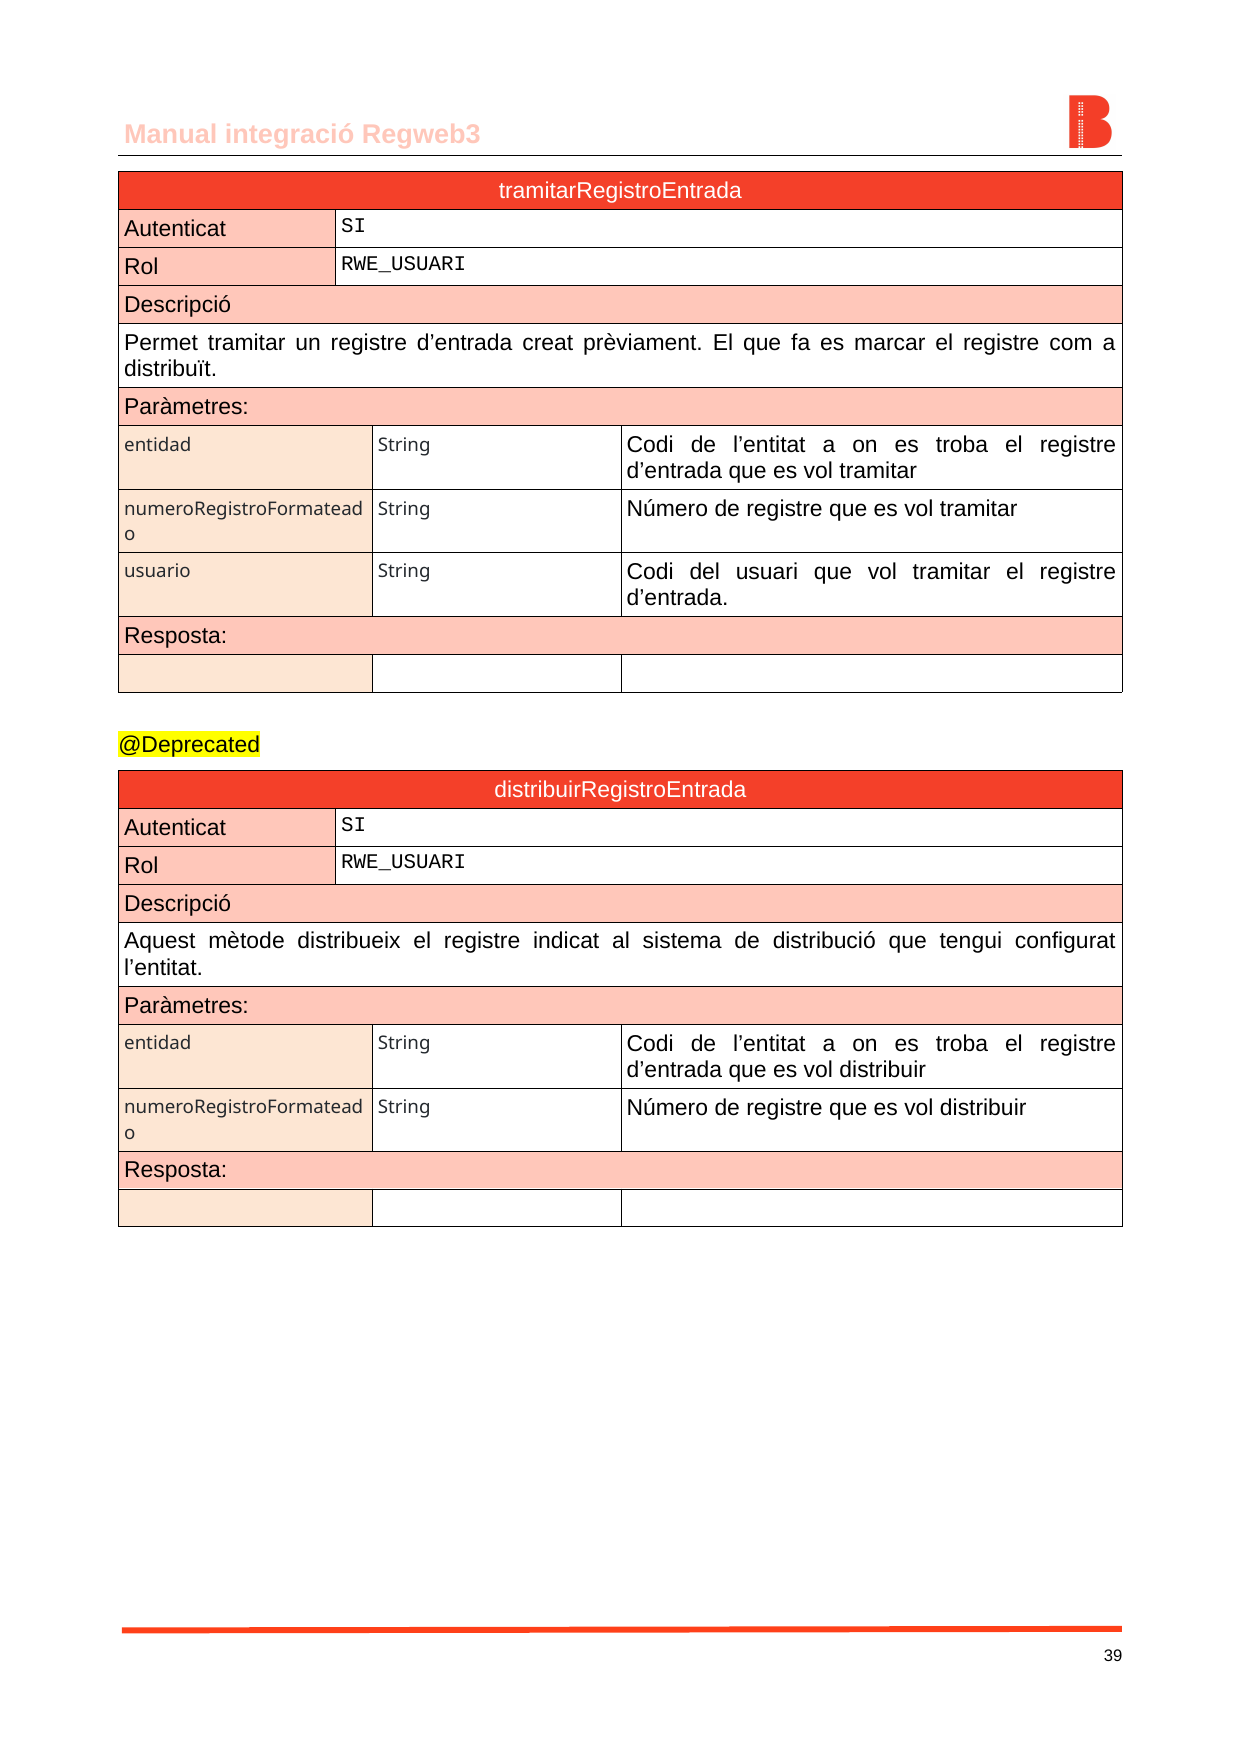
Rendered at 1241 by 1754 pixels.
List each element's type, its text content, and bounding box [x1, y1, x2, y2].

table_cell [119, 655, 372, 692]
table_cell Autenticat [119, 809, 335, 846]
table_cell Resposta: [119, 617, 1122, 654]
table_cell Paràmetres: [119, 987, 1122, 1024]
table_cell Codi del usuari que vol tramitar el registre d’entrada. [622, 553, 1122, 616]
table_cell Descripció [119, 286, 1122, 323]
picture [1063, 94, 1117, 150]
table_cell Número de registre que es vol tramitar [622, 490, 1122, 552]
table_cell Paràmetres: [119, 388, 1122, 425]
text @Deprecated [118, 731, 1122, 757]
table_cell [373, 655, 621, 692]
table_cell String [373, 1025, 621, 1088]
table_cell entidad [119, 1025, 372, 1088]
table_cell String [373, 426, 621, 489]
table_cell Codi de l’entitat a on es troba el registre d’entrada que es vol tramitar [622, 426, 1122, 489]
table_cell [622, 655, 1122, 692]
table_cell RWE_USUARI [336, 248, 1122, 285]
table_header tramitarRegistroEntrada [119, 172, 1122, 209]
table_cell SI [336, 809, 1122, 846]
table_cell [373, 1190, 621, 1226]
table_cell Permet tramitar un registre d’entrada creat prèviament. El que fa es marcar el registre com a distribuït. [119, 324, 1122, 387]
table_cell String [373, 1089, 621, 1151]
table_cell usuario [119, 553, 372, 616]
table_cell numeroRegistroFormateado [119, 490, 372, 552]
table_header distribuirRegistroEntrada [119, 771, 1122, 808]
table_cell Rol [119, 248, 335, 285]
table_cell [622, 1190, 1122, 1226]
table_cell Codi de l’entitat a on es troba el registre d’entrada que es vol distribuir [622, 1025, 1122, 1088]
table_cell Resposta: [119, 1152, 1122, 1188]
table_cell Número de registre que es vol distribuir [622, 1089, 1122, 1151]
table_cell SI [336, 210, 1122, 247]
table_cell String [373, 553, 621, 616]
table_cell [119, 1190, 372, 1226]
table_cell Descripció [119, 885, 1122, 922]
table_cell numeroRegistroFormateado [119, 1089, 372, 1151]
table_cell Aquest mètode distribueix el registre indicat al sistema de distribució que tengui configurat l’entitat. [119, 923, 1122, 986]
table_cell RWE_USUARI [336, 847, 1122, 884]
table_cell entidad [119, 426, 372, 489]
table_cell String [373, 490, 621, 552]
table_cell Rol [119, 847, 335, 884]
table_cell Autenticat [119, 210, 335, 247]
